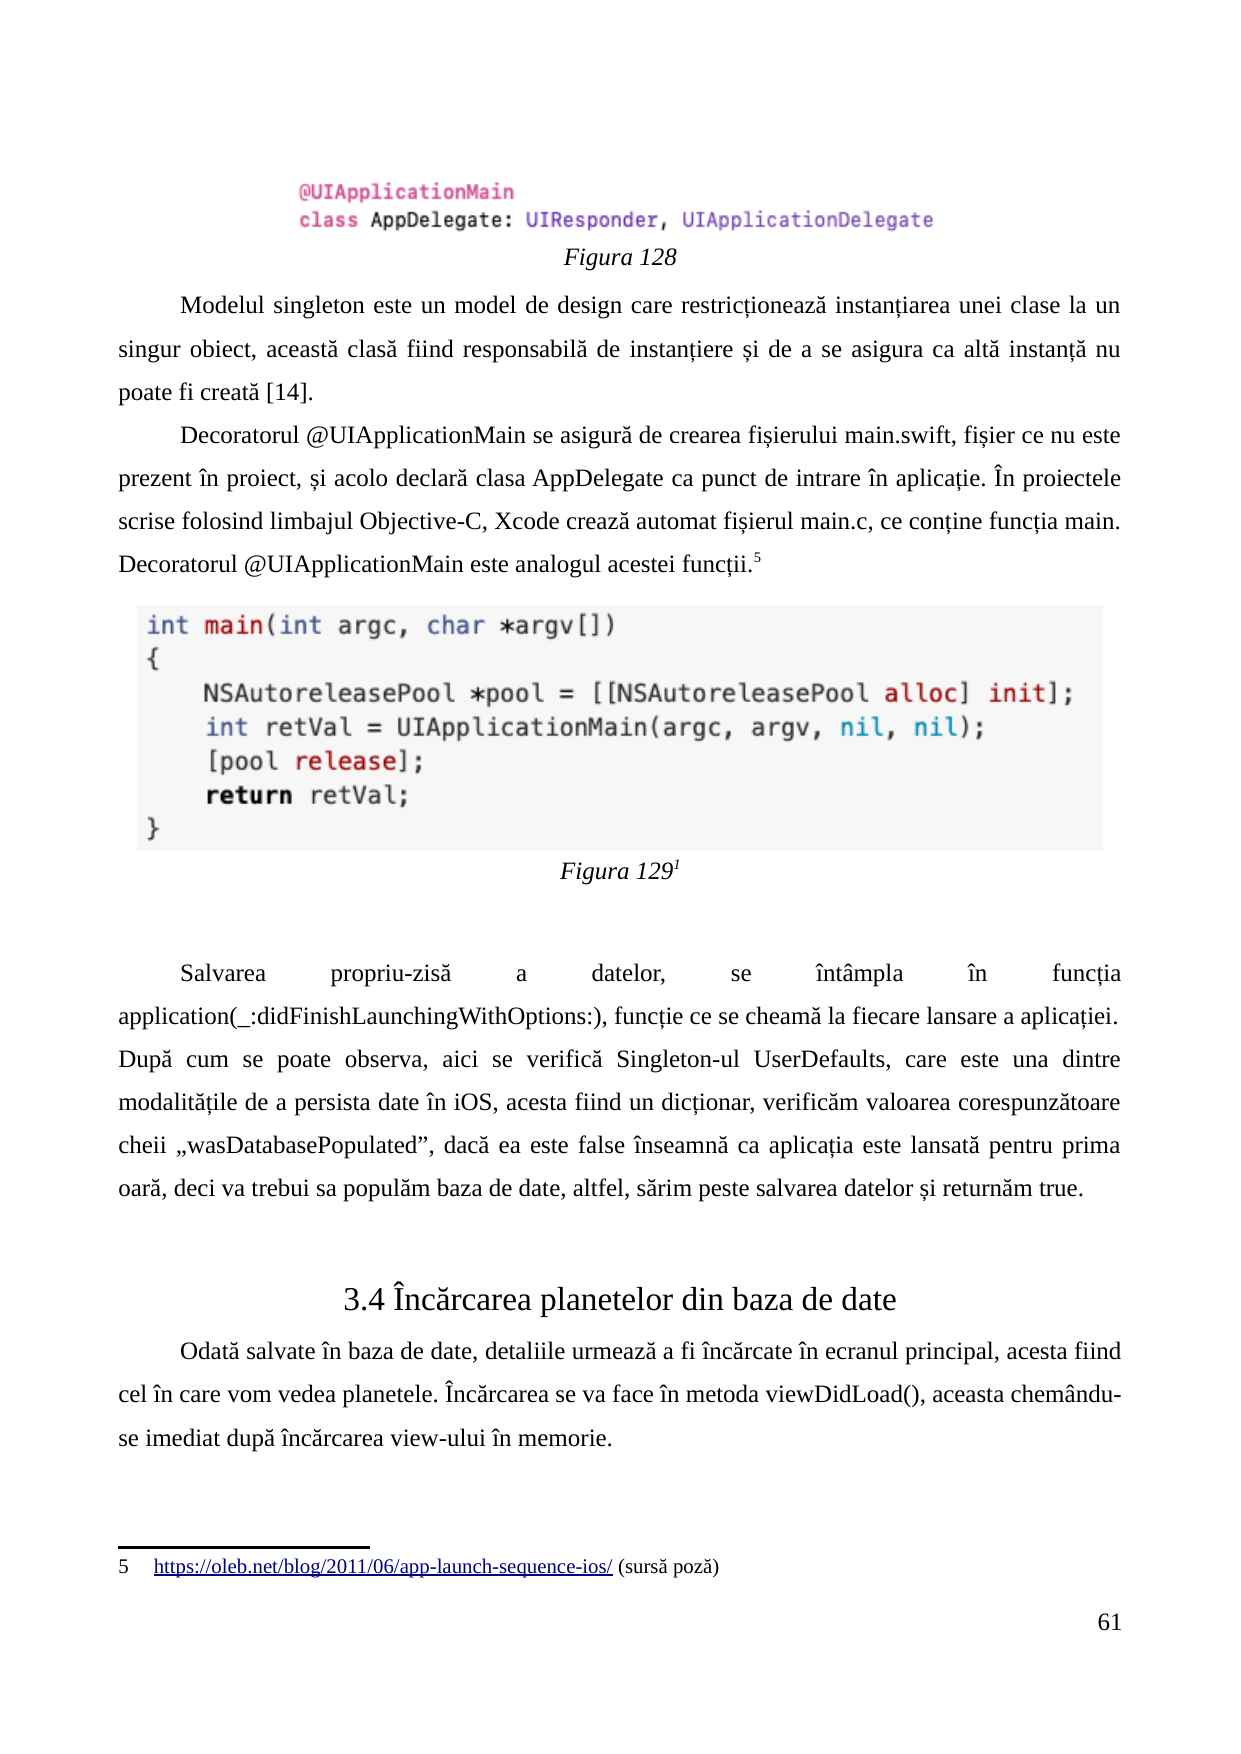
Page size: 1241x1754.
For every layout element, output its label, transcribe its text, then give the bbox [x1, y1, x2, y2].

subtitle 3.4 Încărcarea planetelor din baza de date [118, 1279, 1122, 1317]
text Odată salvate în baza de date, detaliile urmează a fi încărcate în ecranul principal, acesta fiind cel în care vom vedea planetele. Încărcarea se va face în metoda viewDidLoad(), aceasta chemându-se imediat după încărcarea view-ului în memorie. [118, 1336, 1122, 1451]
text Modelul singleton este un model de design care restricționează instanțiarea unei clase la un singur obiect, această clasă fiind responsabilă de instanțiere și de a se asigura ca altă instanță nu poate fi creată [14]. [118, 291, 1122, 406]
text Figura 128 [296, 237, 944, 271]
picture [137, 605, 1104, 851]
text După cum se poate observa, aici se verifică Singleton-ul UserDefaults, care este una dintre modalitățile de a persista date în iOS, acesta fiind un dicționar, verificăm valoarea corespunzătoare cheii „wasDatabasePopulated”, dacă ea este false înseamnă ca aplicația este lansată pentru prima oară, deci va trebui sa populăm baza de date, altfel, sărim peste salvarea datelor și returnăm true. [118, 1044, 1122, 1202]
text Figura 1291 [137, 851, 1103, 884]
text Salvarea propriu-zisă a datelor, se întâmpla în funcția application(_:didFinishLaunchingWithOptions:), funcție ce se cheamă la fiecare lansare a aplicației. [118, 958, 1122, 1030]
text Decoratorul @UIApplicationMain se asigură de crearea fișierului main.swift, fișier ce nu este prezent în proiect, și acolo declară clasa AppDelegate ca punct de intrare în aplicație. În proiectele scrise folosind limbajul Objective-C, Xcode crează automat fișierul main.c, ce conține funcția main. Decoratorul @UIApplicationMain este analogul acestei funcții. [118, 420, 1122, 578]
picture [296, 173, 944, 237]
text https://oleb.net/blog/2011/06/app-launch-sequence-ios/ (sursă poză) [118, 1553, 1122, 1578]
